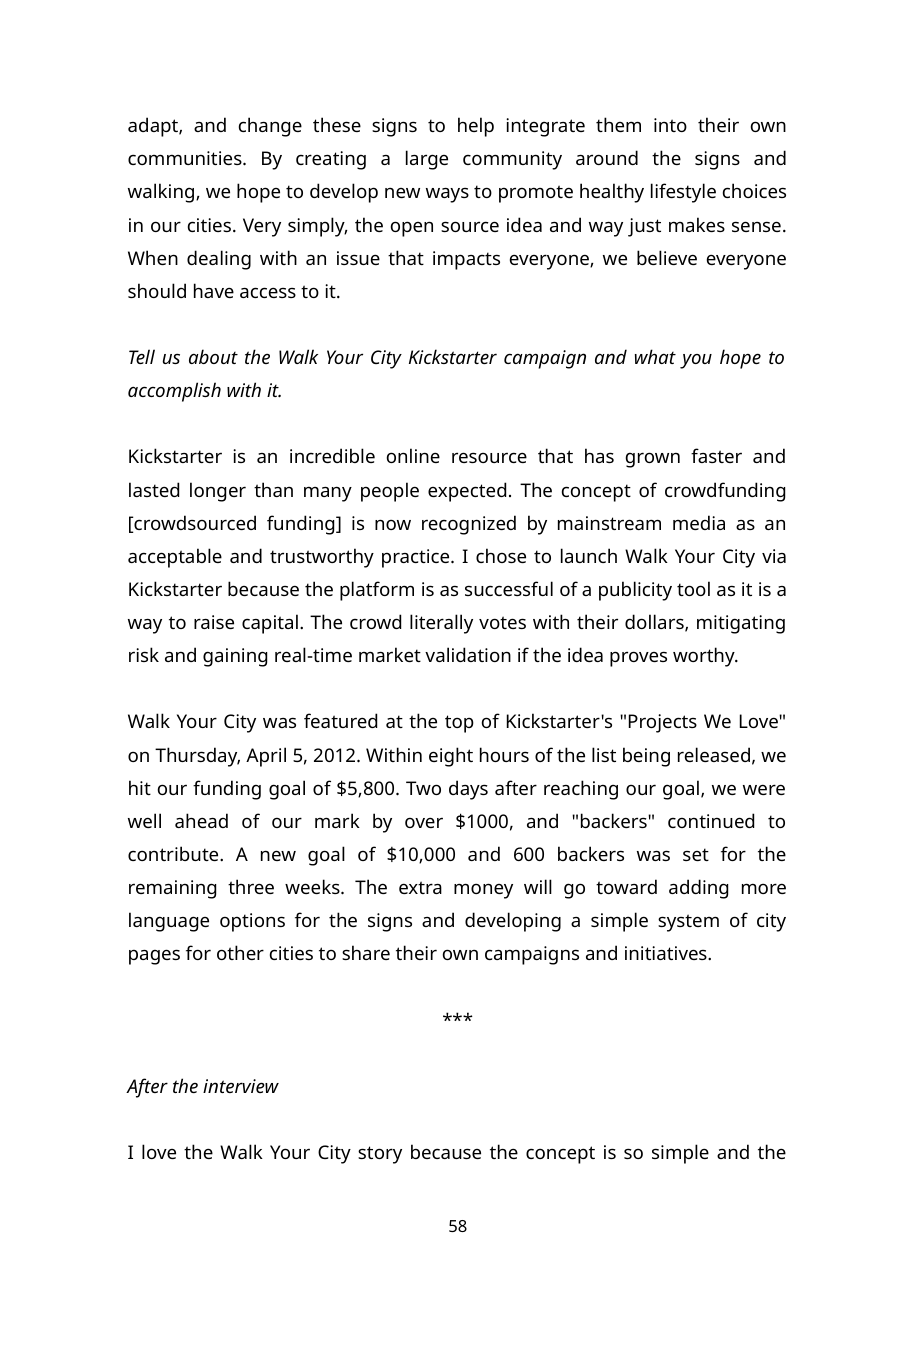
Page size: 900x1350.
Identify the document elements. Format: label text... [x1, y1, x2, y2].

text *** [127, 1007, 787, 1032]
text Walk Your City was featured at the top of Kickstarter's "Projects We Love" on Thursday, April 5, 2012. Within eight hours of the list being released, we hit our funding goal of $5,800. Two days after reaching our goal, we were well ahead of our mark by over $1000, and "backers" continued to contribute. A new goal of $10,000 and 600 backers was set for the remaining three weeks. The extra money will go toward adding more language options for the signs and developing a simple system of city pages for other cities to share their own campaigns and initiatives. [127, 709, 787, 966]
text After the interview [127, 1073, 787, 1099]
text adapt, and change these signs to help integrate them into their own communities. By creating a large community around the signs and walking, we hope to develop new ways to promote healthy lifestyle choices in our cities. Very simply, the open source idea and way just makes sense. When dealing with an issue that impacts everyone, we believe everyone should have access to it. [127, 112, 787, 304]
text Tell us about the Walk Your City Kickstarter campaign and what you hope to accomplish with it. [127, 344, 787, 403]
text I love the Walk Your City story because the concept is so simple and the [127, 1139, 787, 1165]
text Kickstarter is an incredible online resource that has grown faster and lasted longer than many people expected. The concept of crowdfunding [crowdsourced funding] is now recognized by mainstream media as an acceptable and trustworthy practice. I chose to launch Walk Your City via Kickstarter because the platform is as successful of a publicity tool as it is a way to raise capital. The crowd literally votes with their dollars, mitigating risk and gaining real-time market validation if the idea proves worthy. [127, 444, 787, 668]
